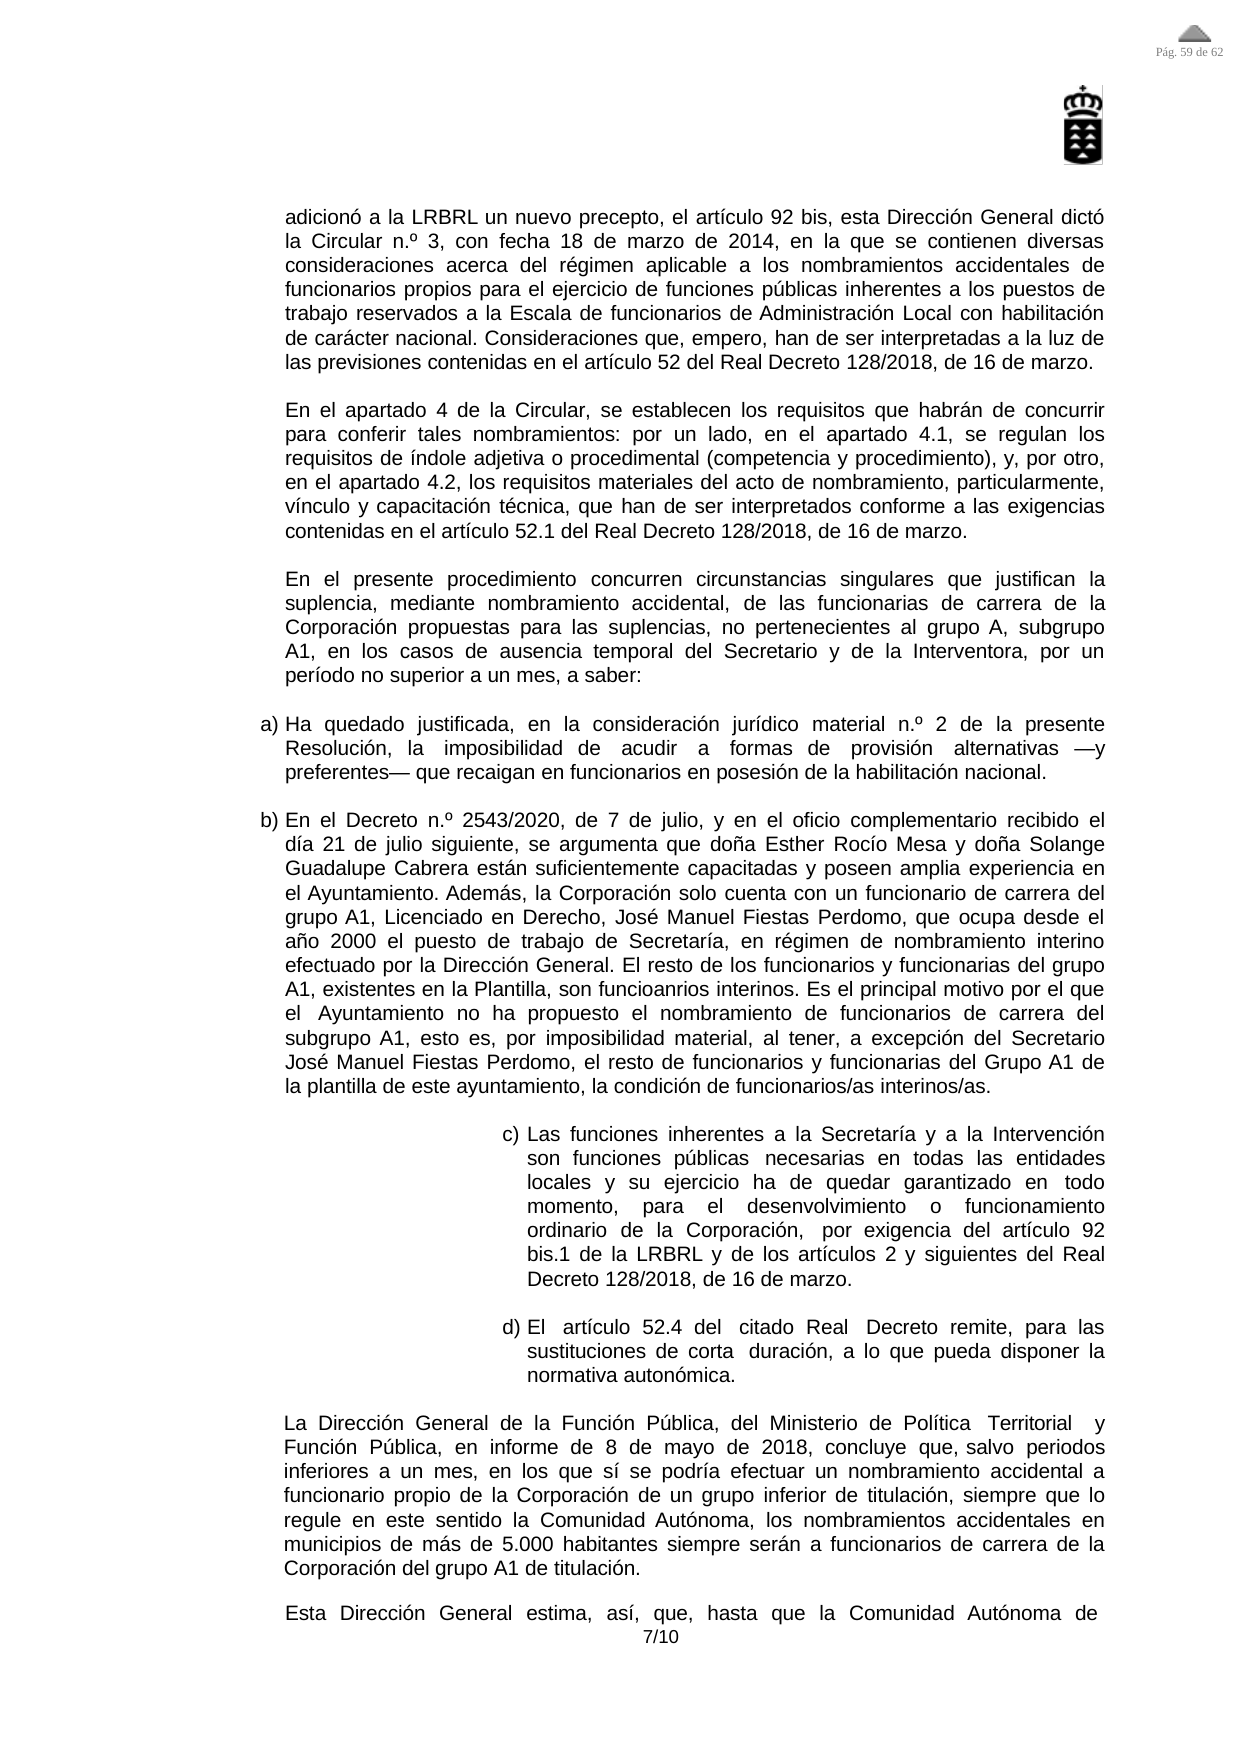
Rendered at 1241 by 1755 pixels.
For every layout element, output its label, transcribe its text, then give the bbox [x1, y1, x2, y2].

text La Dirección General de la Función Pública, del Ministerio de Política Territorial y Función Pública, en informe de 8 de mayo de 2018, concluye que, salvo periodos inferiores a un mes, en los que sí se podría efectuar un nombramiento accidental a funcionario propio de la Corporación de un grupo inferior de titulación, siempre que lo regule en este sentido la Comunidad Autónoma, los nombramientos accidentales en municipios de más de 5.000 habitantes siempre serán a funcionarios de carrera de la Corporación del grupo A1 de titulación. [284, 1411, 1106, 1580]
list Las funciones inherentes a la Secretaría y a la Intervención son funciones públicas necesarias en todas las entidades locales y su ejercicio ha de quedar garantizado en todo momento, para el desenvolvimiento o funcionamiento ordinario de la Corporación, por exigencia del artículo 92 bis.1 de la LRBRL y de los artículos 2 y siguientes del Real Decreto 128/2018, de 16 de marzo. [502, 1122, 1105, 1290]
text En el apartado 4 de la Circular, se establecen los requisitos que habrán de concurrir para conferir tales nombramientos: por un lado, en el apartado 4.1, se regulan los requisitos de índole adjetiva o procedimental (competencia y procedimiento), y, por otro, en el apartado 4.2, los requisitos materiales del acto de nombramiento, particularmente, vínculo y capacitación técnica, que han de ser interpretados conforme a las exigencias contenidas en el artículo 52.1 del Real Decreto 128/2018, de 16 de marzo. [285, 398, 1105, 542]
text En el presente procedimiento concurren circunstancias singulares que justifican la suplencia, mediante nombramiento accidental, de las funcionarias de carrera de la Corporación propuestas para las suplencias, no pertenecientes al grupo A, subgrupo A1, en los casos de ausencia temporal del Secretario y de la Interventora, por un período no superior a un mes, a saber: [285, 567, 1106, 687]
text Esta Dirección General estima, así, que, hasta que la Comunidad Autónoma de [285, 1600, 1236, 1624]
list El artículo 52.4 del citado Real Decreto remite, para las sustituciones de corta duración, a lo que pueda disponer la normativa autonómica. [502, 1314, 1105, 1387]
text adicionó a la LRBRL un nuevo precepto, el artículo 92 bis, esta Dirección General dictó la Circular n.º 3, con fecha 18 de marzo de 2014, en la que se contienen diversas consideraciones acerca del régimen aplicable a los nombramientos accidentales de funcionarios propios para el ejercicio de funciones públicas inherentes a los puestos de trabajo reservados a la Escala de funcionarios de Administración Local con habilitación de carácter nacional. Consideraciones que, empero, han de ser interpretadas a la luz de las previsiones contenidas en el artículo 52 del Real Decreto 128/2018, de 16 de marzo. [285, 204, 1105, 373]
list Ha quedado justificada, en la consideración jurídico material n.º 2 de la presente Resolución, la imposibilidad de acudir a formas de provisión alternativas ―y preferentes― que recaigan en funcionarios en posesión de la habilitación nacional. [260, 711, 1106, 784]
text 7/10 [499, 1626, 822, 1647]
list En el Decreto n.º 2543/2020, de 7 de julio, y en el oficio complementario recibido el día 21 de julio siguiente, se argumenta que doña Esther Rocío Mesa y doña Solange Guadalupe Cabrera están suficientemente capacitadas y poseen amplia experiencia en el Ayuntamiento. Además, la Corporación solo cuenta con un funcionario de carrera del grupo A1, Licenciado en Derecho, José Manuel Fiestas Perdomo, que ocupa desde el año 2000 el puesto de trabajo de Secretaría, en régimen de nombramiento interino efectuado por la Dirección General. El resto de los funcionarios y funcionarias del grupo A1, existentes en la Plantilla, son funcioanrios interinos. Es el principal motivo por el que el Ayuntamiento no ha propuesto el nombramiento de funcionarios de carrera del subgrupo A1, esto es, por imposibilidad material, al tener, a excepción del Secretario José Manuel Fiestas Perdomo, el resto de funcionarios y funcionarias del Grupo A1 de la plantilla de este ayuntamiento, la condición de funcionarios/as interinos/as. [260, 808, 1105, 1098]
